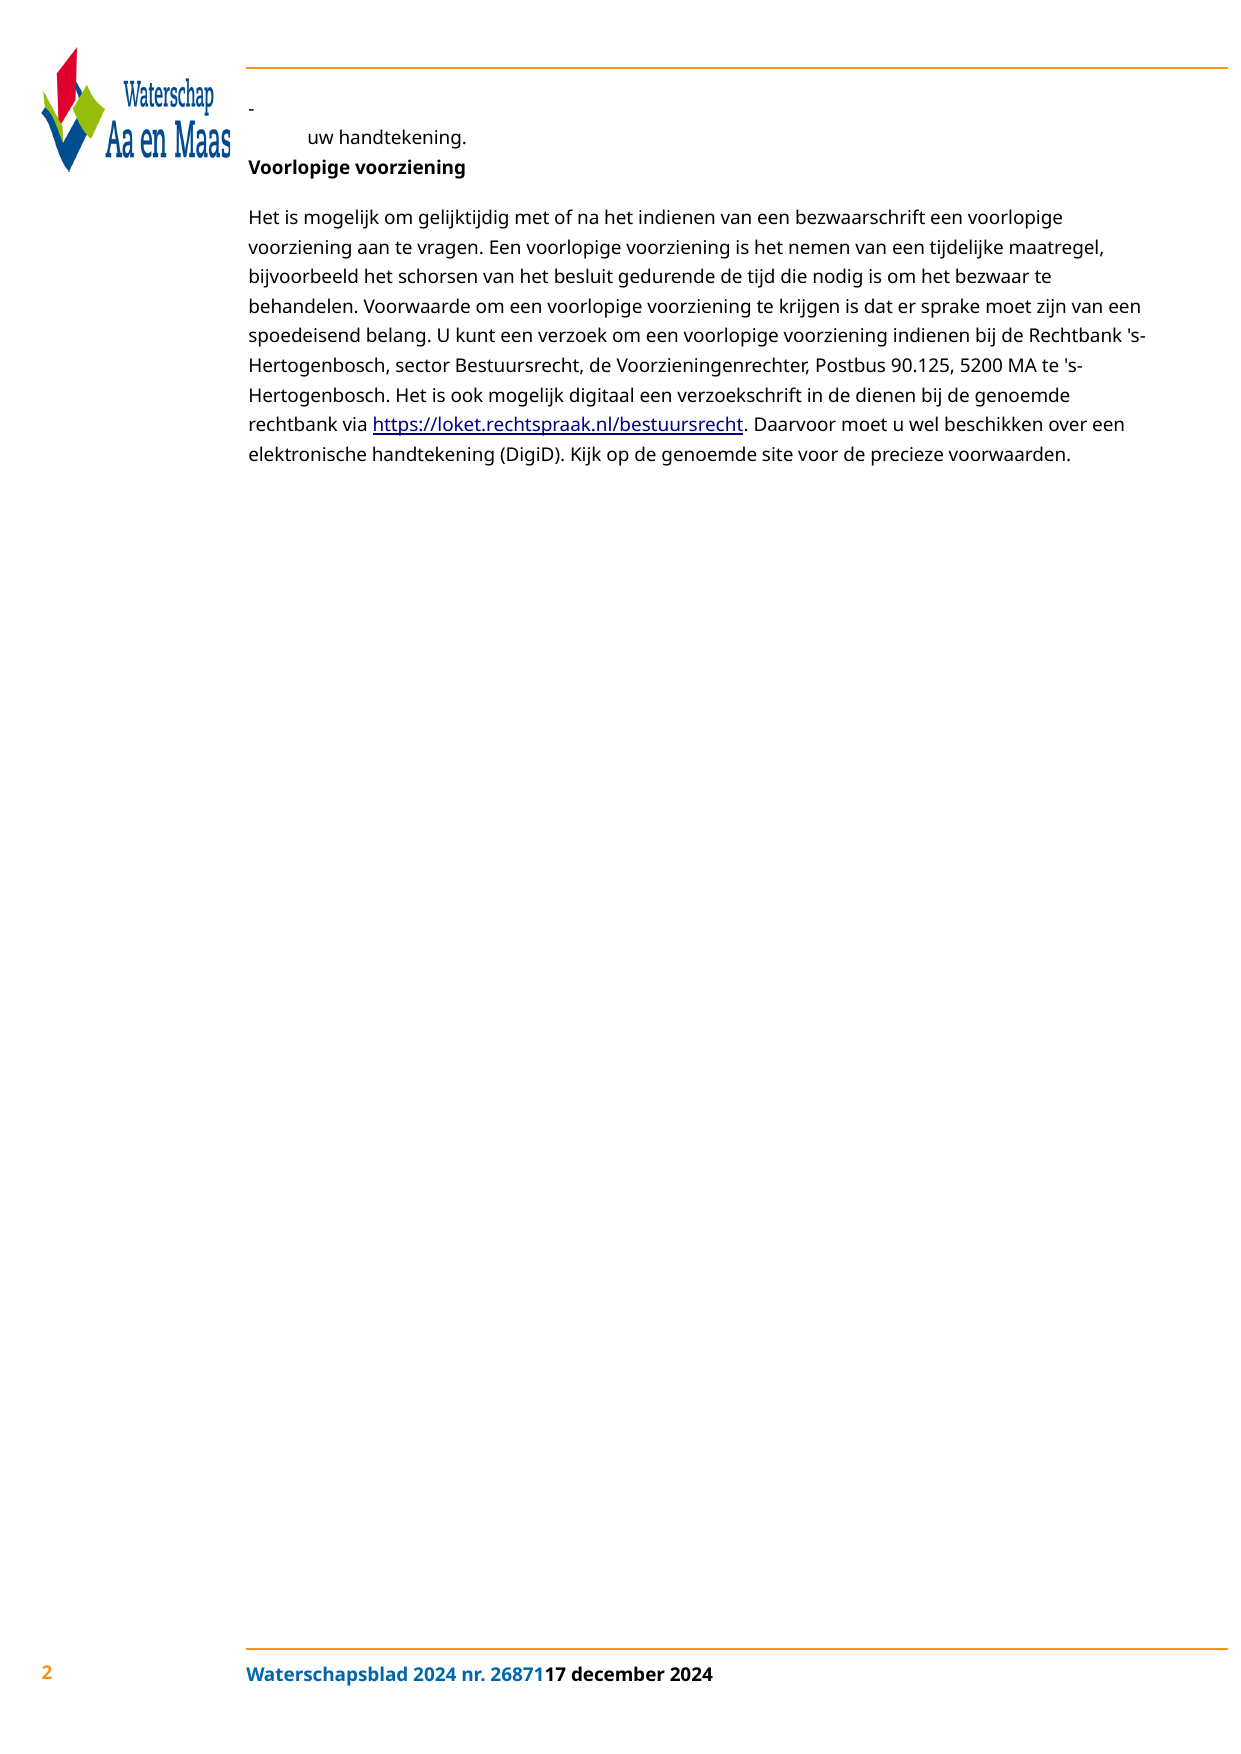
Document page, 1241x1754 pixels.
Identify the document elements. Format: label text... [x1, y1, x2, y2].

list uw handtekening. [248, 124, 1152, 150]
text Voorlopige voorziening [248, 154, 1152, 180]
text Het is mogelijk om gelijktijdig met of na het indienen van een bezwaarschrift een voorlopige voorziening aan te vragen. Een voorlopige voorziening is het nemen van een tijdelijke maatregel, bijvoorbeeld het schorsen van het besluit gedurende de tijd die nodig is om het bezwaar te behandelen. Voorwaarde om een voorlopige voorziening te krijgen is dat er sprake moet zijn van een spoedeisend belang. U kunt een verzoek om een voorlopige voorziening indienen bij de Rechtbank 's-Hertogenbosch, sector Bestuursrecht, de Voorzieningenrechter, Postbus 90.125, 5200 MA te 's-Hertogenbosch. Het is ook mogelijk digitaal een verzoekschrift in de dienen bij de genoemde rechtbank via https://loket.rechtspraak.nl/bestuursrecht. Daarvoor moet u wel beschikken over een elektronische handtekening (DigiD). Kijk op de genoemde site voor de precieze voorwaarden. [248, 204, 1152, 467]
picture [41, 47, 231, 172]
